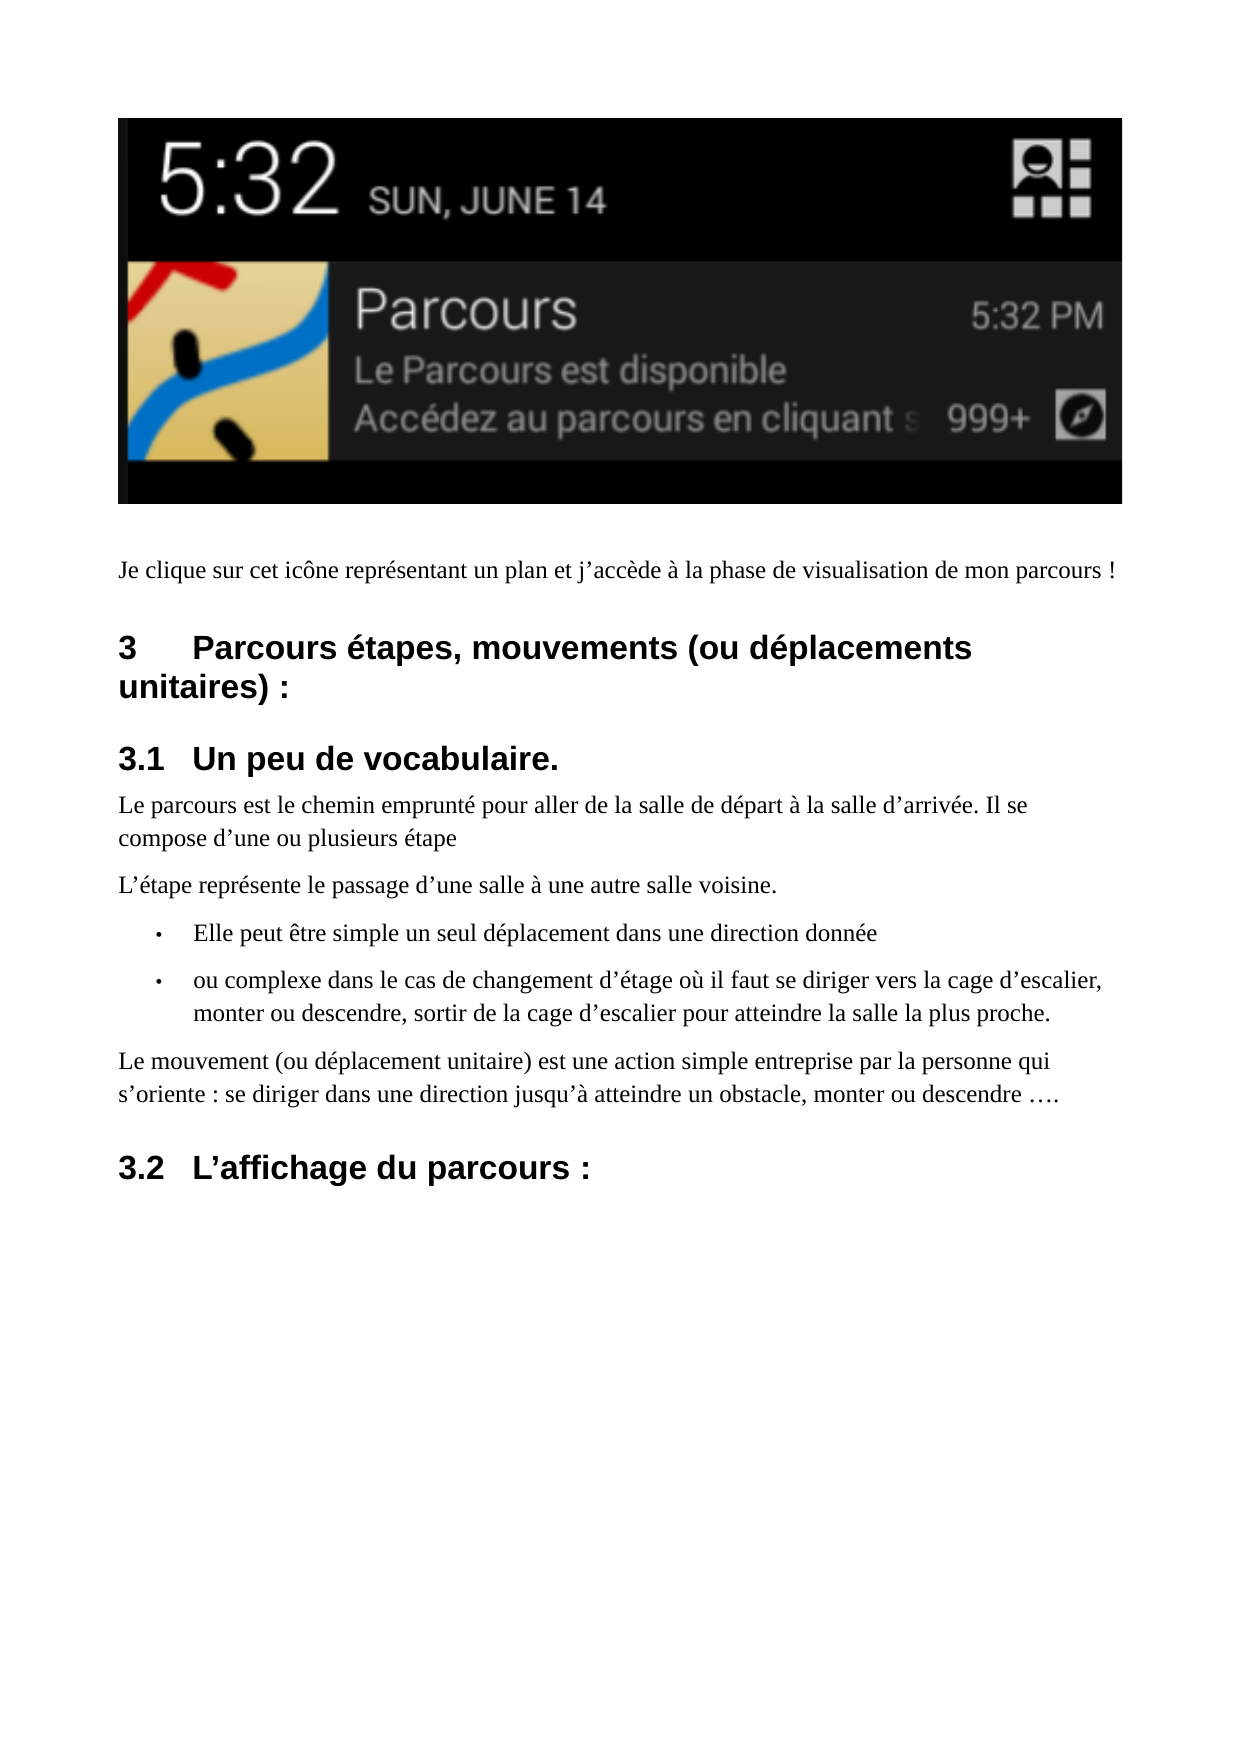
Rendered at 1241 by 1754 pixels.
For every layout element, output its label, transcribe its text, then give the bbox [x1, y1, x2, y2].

list ou complexe dans le cas de changement d’étage où il faut se diriger vers la cage d’escalier, monter ou descendre, sortir de la cage d’escalier pour atteindre la salle la plus proche. [156, 966, 1122, 1027]
subtitle L’affichage du parcours : [118, 1148, 1122, 1186]
subtitle Parcours étapes, mouvements (ou déplacements unitaires) : [118, 628, 1122, 705]
list Elle peut être simple un seul déplacement dans une direction donnée [156, 918, 1122, 947]
text Le mouvement (ou déplacement unitaire) est une action simple entreprise par la personne qui s’oriente : se diriger dans une direction jusqu’à atteindre un obstacle, monter ou descendre …. [118, 1046, 1122, 1108]
text Le parcours est le chemin emprunté pour aller de la salle de départ à la salle d’arrivée. Il se compose d’une ou plusieurs étape [118, 790, 1122, 851]
subtitle Un peu de vocabulaire. [118, 738, 1122, 777]
text L’étape représente le passage d’une salle à une autre salle voisine. [118, 870, 1122, 899]
text Je clique sur cet icône représentant un plan et j’accède à la phase de visualisation de mon parcours ! [118, 555, 1122, 584]
picture [118, 118, 1123, 504]
